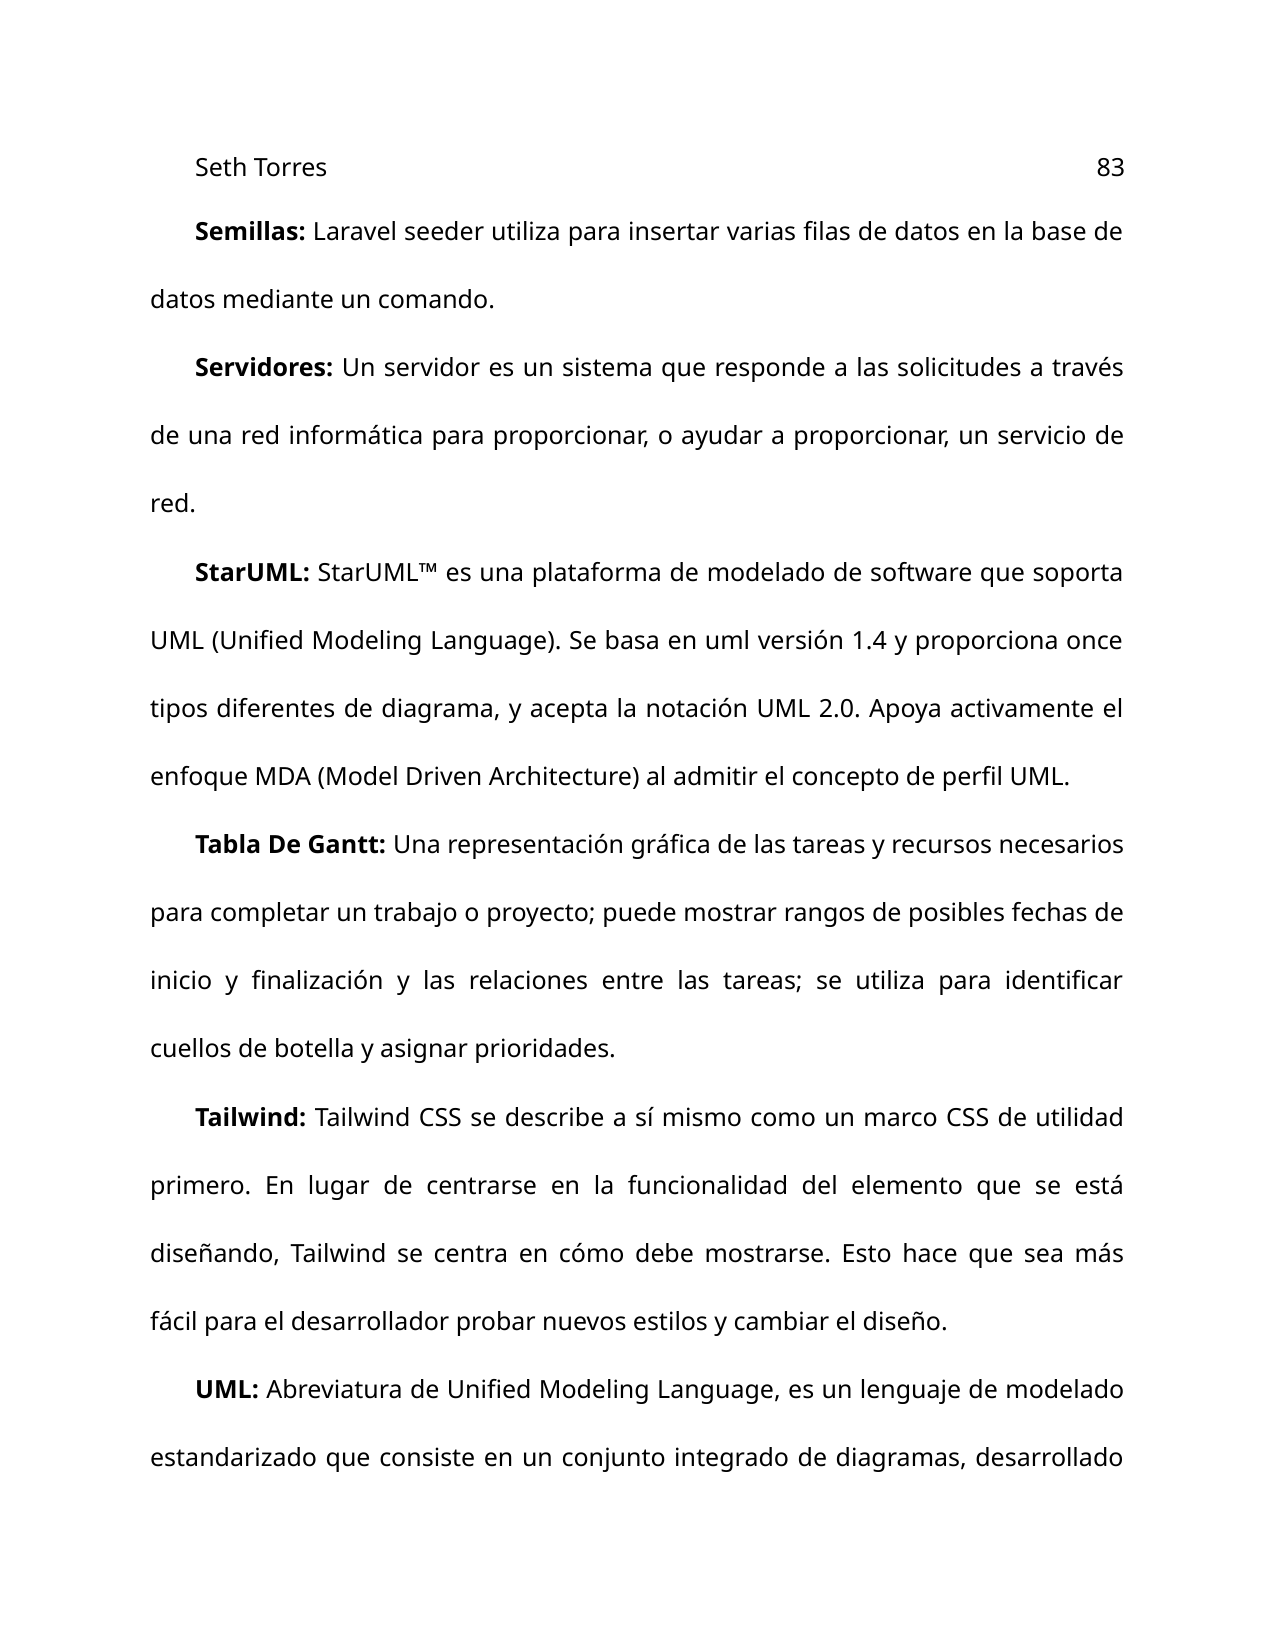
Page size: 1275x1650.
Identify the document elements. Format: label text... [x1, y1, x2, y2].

text StarUML: StarUML™ es una plataforma de modelado de software que soporta UML (Unified Modeling Language). Se basa en uml versión 1.4 y proporciona once tipos diferentes de diagrama, y acepta la notación UML 2.0. Apoya activamente el enfoque MDA (Model Driven Architecture) al admitir el concepto de perfil UML. [150, 554, 1125, 793]
text Tailwind: Tailwind CSS se describe a sí mismo como un marco CSS de utilidad primero. En lugar de centrarse en la funcionalidad del elemento que se está diseñando, Tailwind se centra en cómo debe mostrarse. Esto hace que sea más fácil para el desarrollador probar nuevos estilos y cambiar el diseño. [150, 1099, 1125, 1338]
text UML: Abreviatura de Unified Modeling Language, es un lenguaje de modelado estandarizado que consiste en un conjunto integrado de diagramas, desarrollado [150, 1372, 1125, 1474]
text Semillas: Laravel seeder utiliza para insertar varias filas de datos en la base de datos mediante un comando. [150, 213, 1125, 316]
text Tabla De Gantt: Una representación gráfica de las tareas y recursos necesarios para completar un trabajo o proyecto; puede mostrar rangos de posibles fechas de inicio y finalización y las relaciones entre las tareas; se utiliza para identificar cuellos de botella y asignar prioridades. [150, 827, 1125, 1065]
text Servidores: Un servidor es un sistema que responde a las solicitudes a través de una red informática para proporcionar, o ayudar a proporcionar, un servicio de red. [150, 350, 1125, 520]
